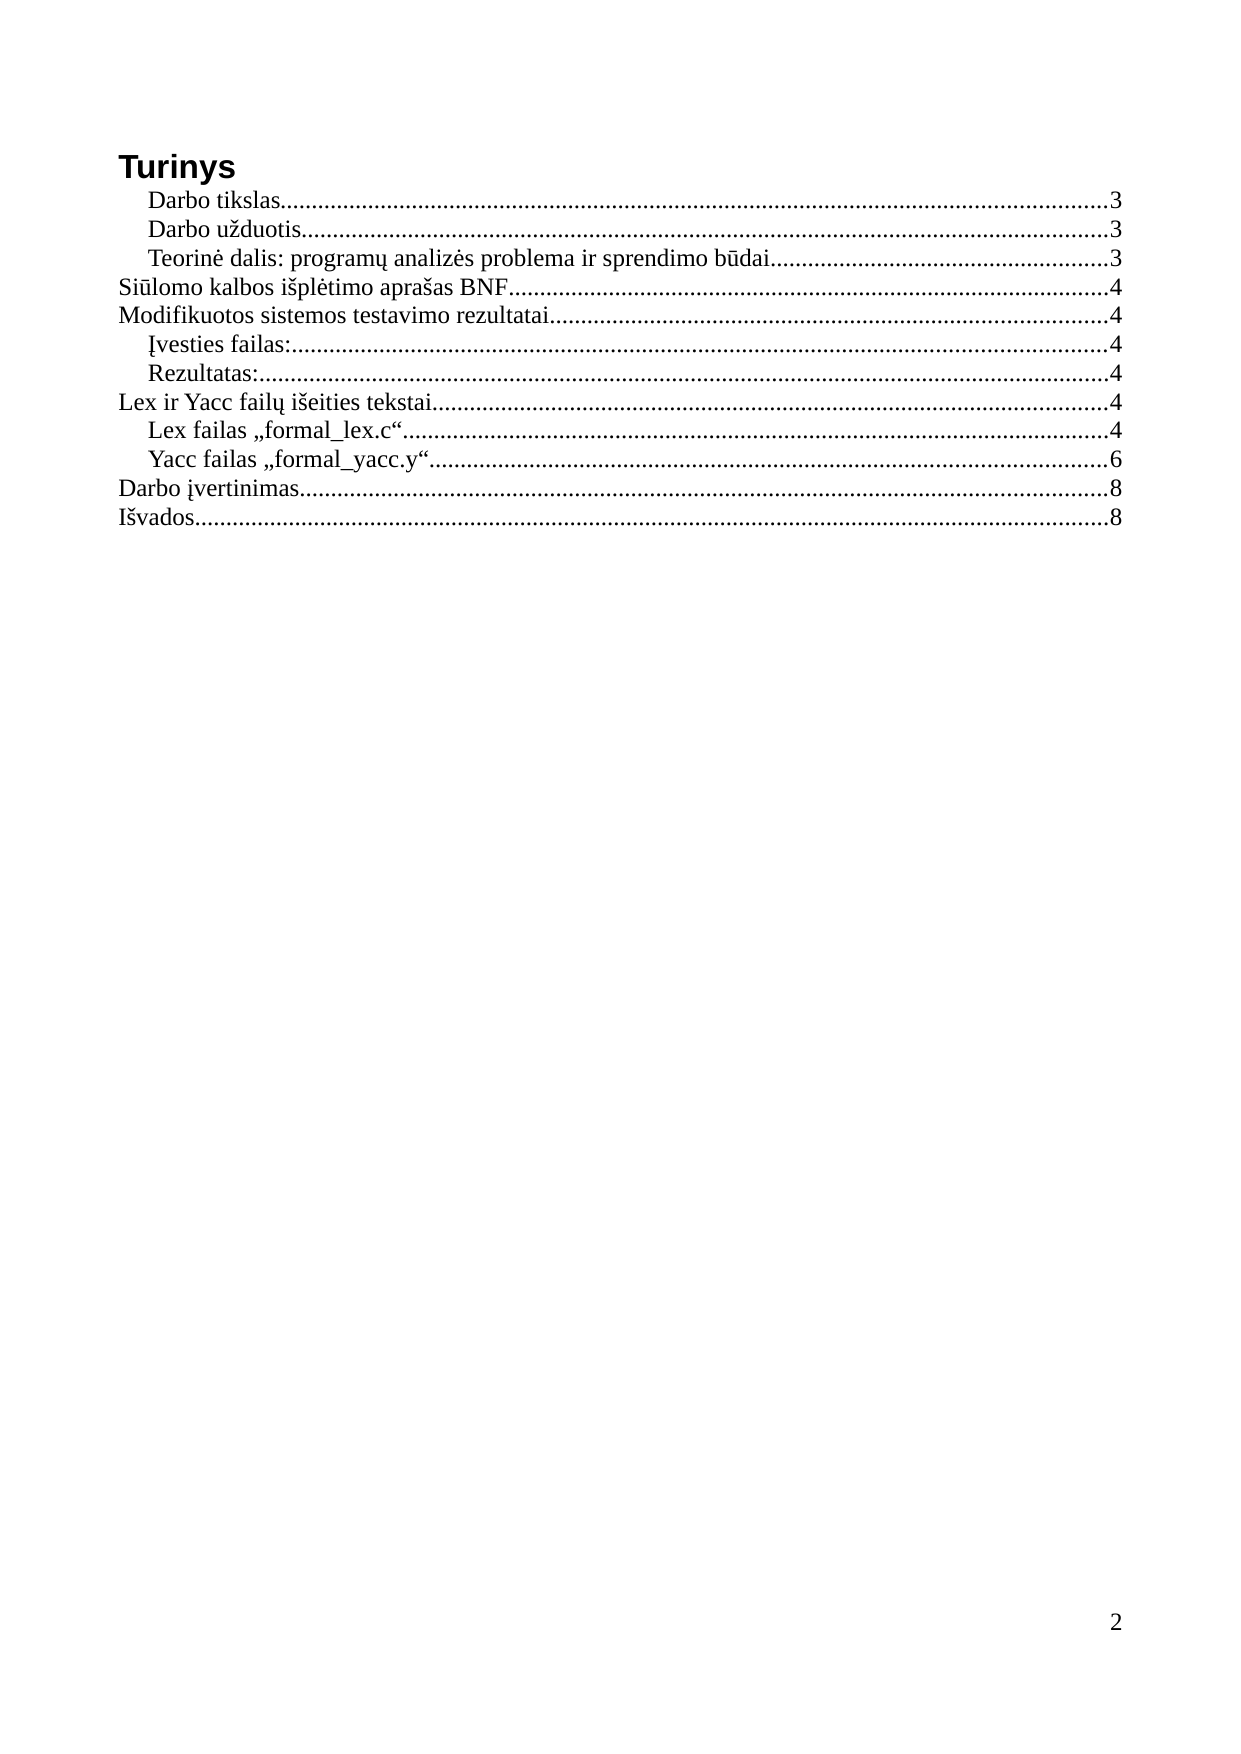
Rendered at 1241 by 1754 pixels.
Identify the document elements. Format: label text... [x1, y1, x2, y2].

text Siūlomo kalbos išplėtimo aprašas BNF 4 [118, 272, 1122, 300]
text Rezultatas: 4 [148, 358, 1122, 387]
text Modifikuotos sistemos testavimo rezultatai 4 [118, 300, 1122, 329]
text Įvesties failas: 4 [148, 329, 1122, 358]
text Išvados 8 [118, 502, 1122, 530]
text Yacc failas „formal_yacc.y“ 6 [148, 444, 1122, 473]
text Darbo įvertinimas 8 [118, 473, 1122, 502]
text Darbo tikslas 3 [148, 185, 1122, 214]
text Darbo užduotis 3 [148, 214, 1122, 243]
text Lex ir Yacc failų išeities tekstai 4 [118, 387, 1122, 415]
subtitle Turinys [118, 147, 1122, 185]
text Teorinė dalis: programų analizės problema ir sprendimo būdai 3 [148, 243, 1122, 272]
text Lex failas „formal_lex.c“ 4 [148, 415, 1122, 444]
